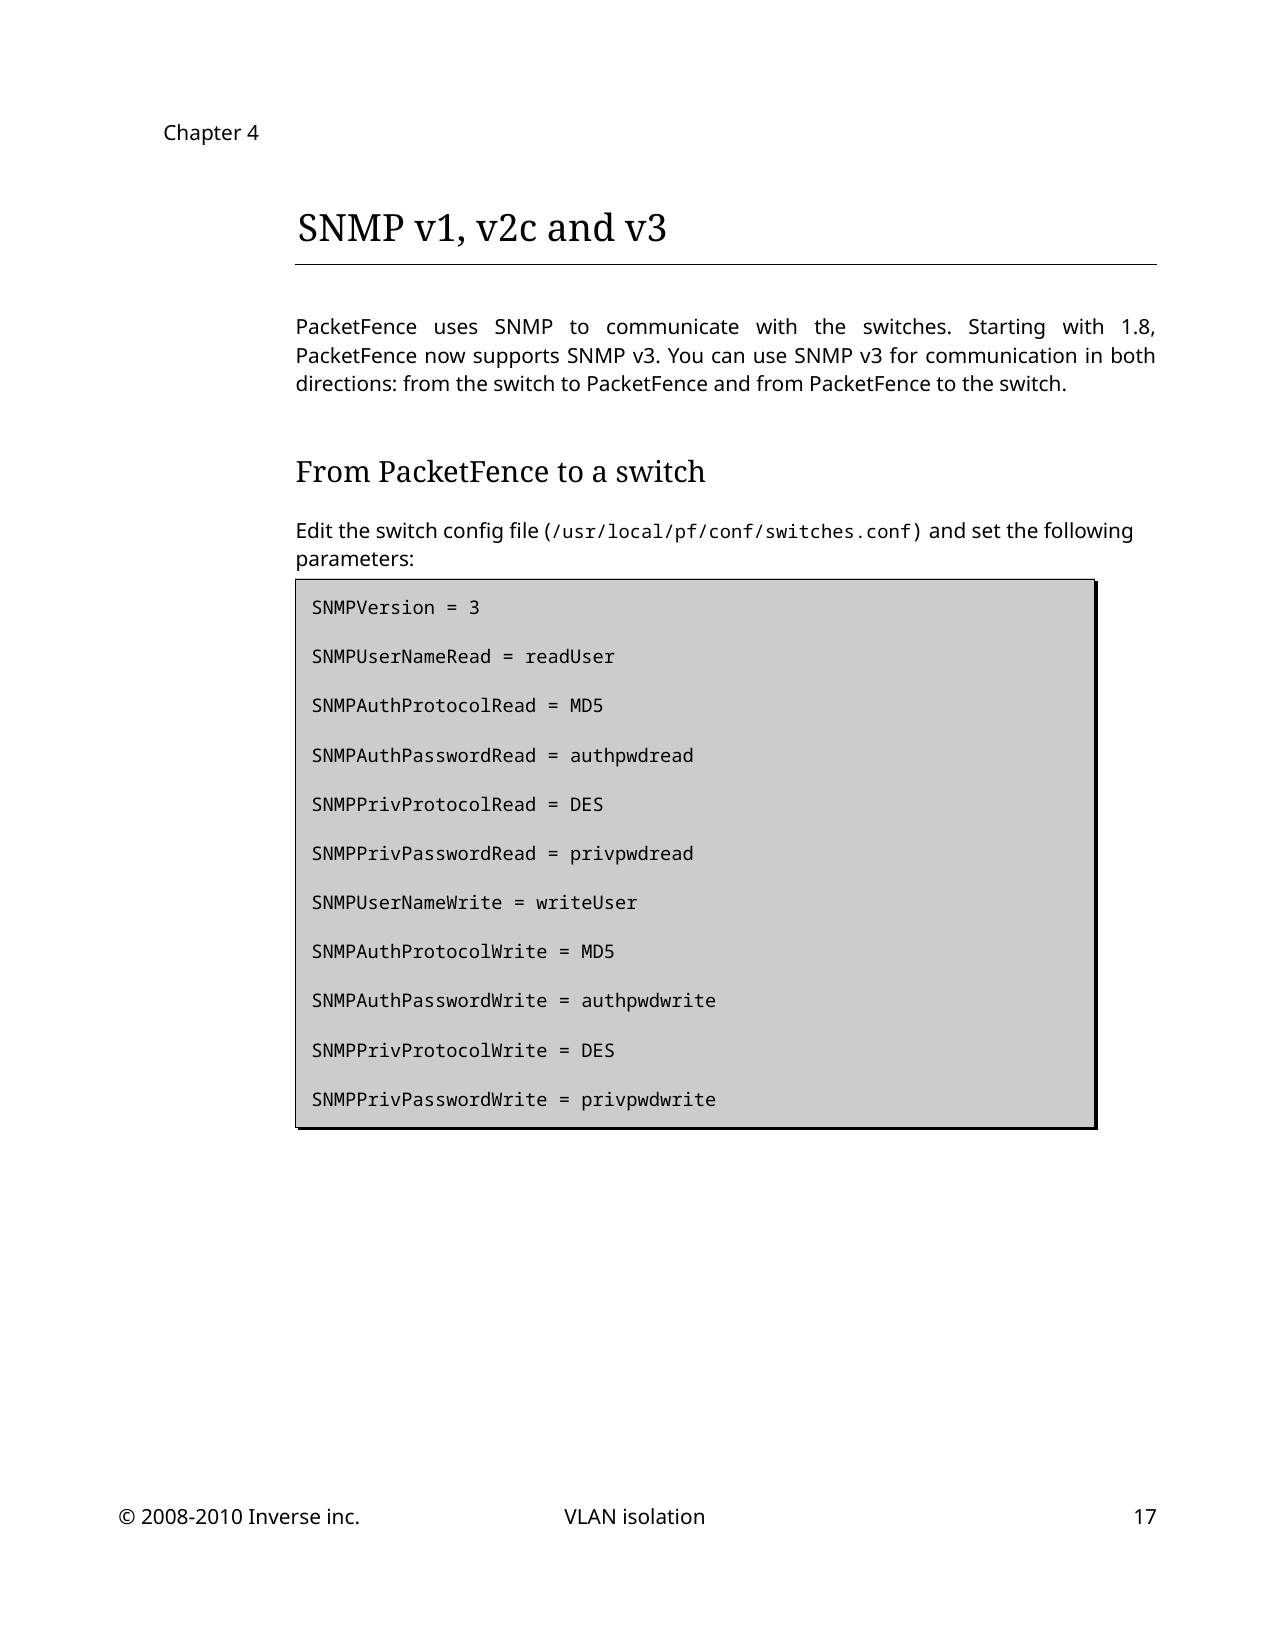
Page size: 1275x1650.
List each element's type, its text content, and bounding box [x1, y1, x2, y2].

text SNMPAuthPasswordWrite = authpwdwrite [296, 972, 1094, 1013]
text SNMPPrivProtocolWrite = DES [296, 1021, 1094, 1062]
text SNMPPrivPasswordRead = privpwdread [296, 824, 1094, 866]
text SNMPUserNameRead = readUser [296, 628, 1094, 669]
text Edit the switch config file (/usr/local/pf/conf/switches.conf) and set the following parameters: [295, 516, 1157, 573]
subtitle From PacketFence to a switch [295, 451, 1157, 491]
text SNMPAuthProtocolWrite = MD5 [296, 923, 1094, 964]
text PacketFence uses SNMP to communicate with the switches. Starting with 1.8, PacketFence now supports SNMP v3. You can use SNMP v3 for communication in both directions: from the switch to PacketFence and from PacketFence to the switch. [295, 312, 1157, 398]
text SNMPPrivProtocolRead = DES [296, 775, 1094, 817]
text SNMPPrivPasswordWrite = privpwdwrite [296, 1070, 1094, 1127]
text SNMPAuthProtocolRead = MD5 [296, 677, 1094, 718]
text SNMPUserNameWrite = writeUser [296, 873, 1094, 915]
text SNMPVersion = 3 [296, 580, 1094, 620]
subtitle SNMP v1, v2c and v3 [295, 201, 1157, 264]
text SNMPAuthPasswordRead = authpwdread [296, 726, 1094, 767]
